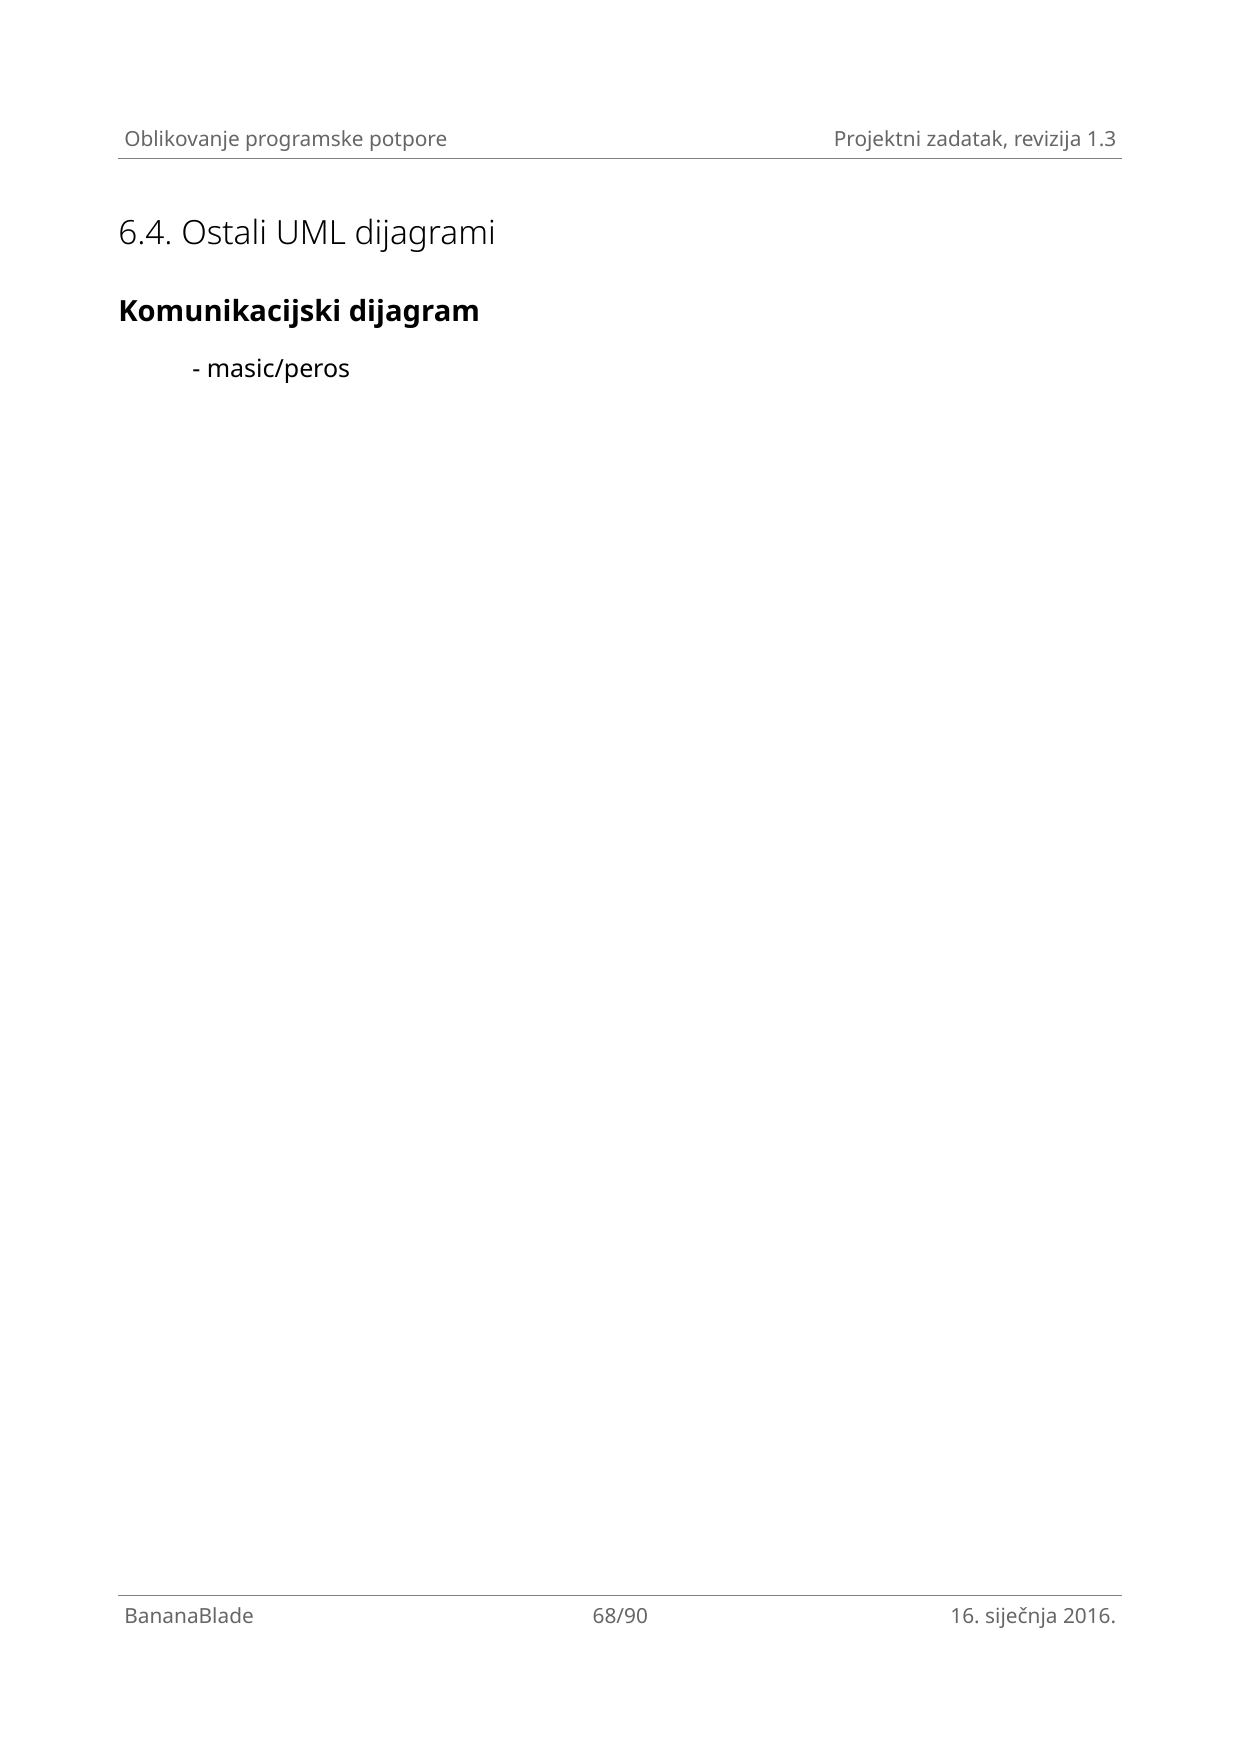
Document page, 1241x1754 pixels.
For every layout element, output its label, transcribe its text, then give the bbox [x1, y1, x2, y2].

subtitle Komunikacijski dijagram [118, 290, 1122, 330]
subtitle 6.4. Ostali UML dijagrami [118, 209, 1122, 254]
text - masic/peros [118, 351, 1122, 384]
